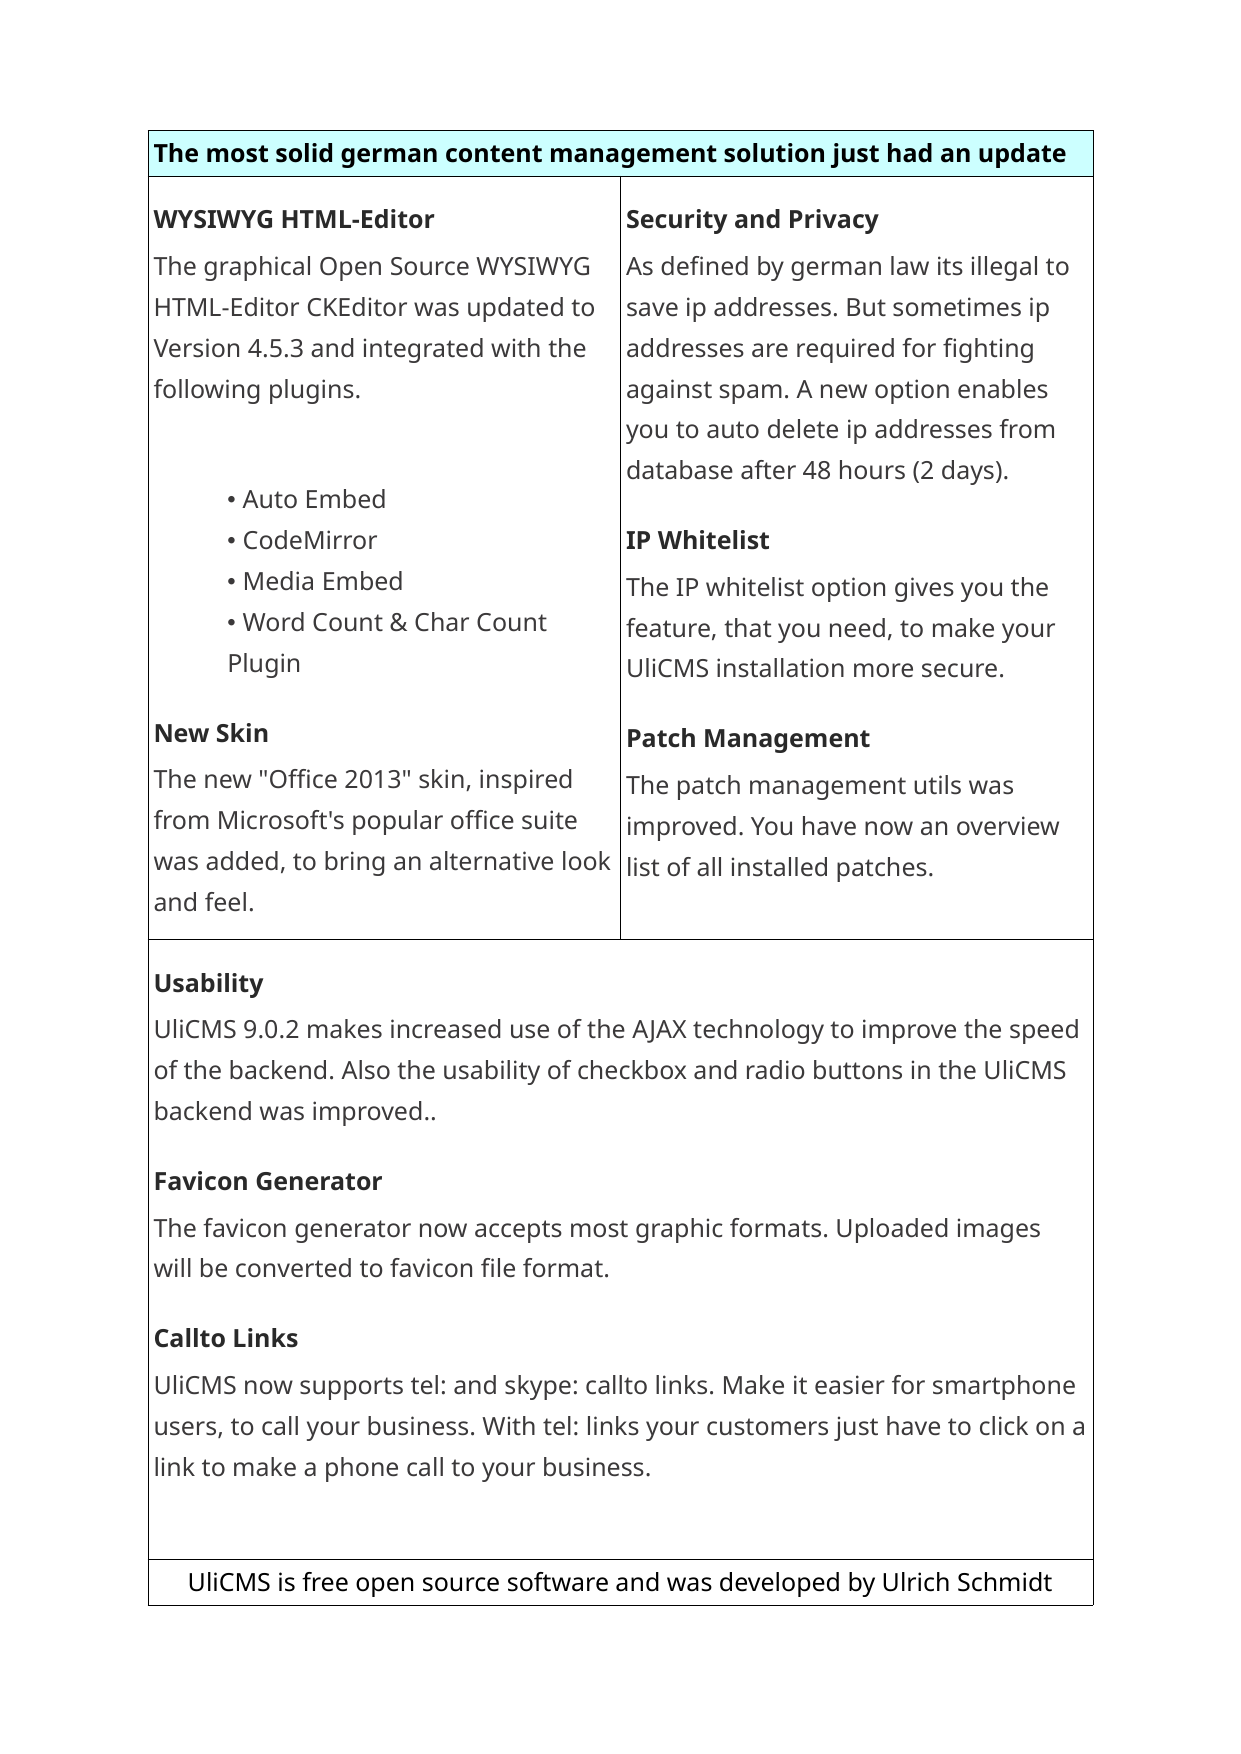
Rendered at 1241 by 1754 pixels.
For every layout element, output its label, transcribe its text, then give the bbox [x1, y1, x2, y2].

table_cell UliCMS is free open source software and was developed by Ulrich Schmidt [149, 1560, 1093, 1605]
table_cell WYSIWYG HTML-Editor The graphical Open Source WYSIWYG HTML-Editor CKEditor was updated to Version 4.5.3 and integrated with the following plugins. Auto Embed CodeMirror Media Embed Word Count & Char Count Plugin New Skin The new "Office 2013" skin, inspired from Microsoft's popular office suite was added, to bring an alternative look and feel. [149, 177, 620, 939]
table_header The most solid german content management solution just had an update [149, 131, 1093, 176]
table_cell Security and Privacy As defined by german law its illegal to save ip addresses. But sometimes ip addresses are required for fighting against spam. A new option enables you to auto delete ip addresses from database after 48 hours (2 days). IP Whitelist The IP whitelist option gives you the feature, that you need, to make your UliCMS installation more secure. Patch Management The patch management utils was improved. You have now an overview list of all installed patches. [621, 177, 1093, 939]
table_cell Usability UliCMS 9.0.2 makes increased use of the AJAX technology to improve the speed of the backend. Also the usability of checkbox and radio buttons in the UliCMS backend was improved.. Favicon Generator The favicon generator now accepts most graphic formats. Uploaded images will be converted to favicon file format. Callto Links UliCMS now supports tel: and skype: callto links. Make it easier for smartphone users, to call your business. With tel: links your customers just have to click on a link to make a phone call to your business. [149, 940, 1093, 1559]
